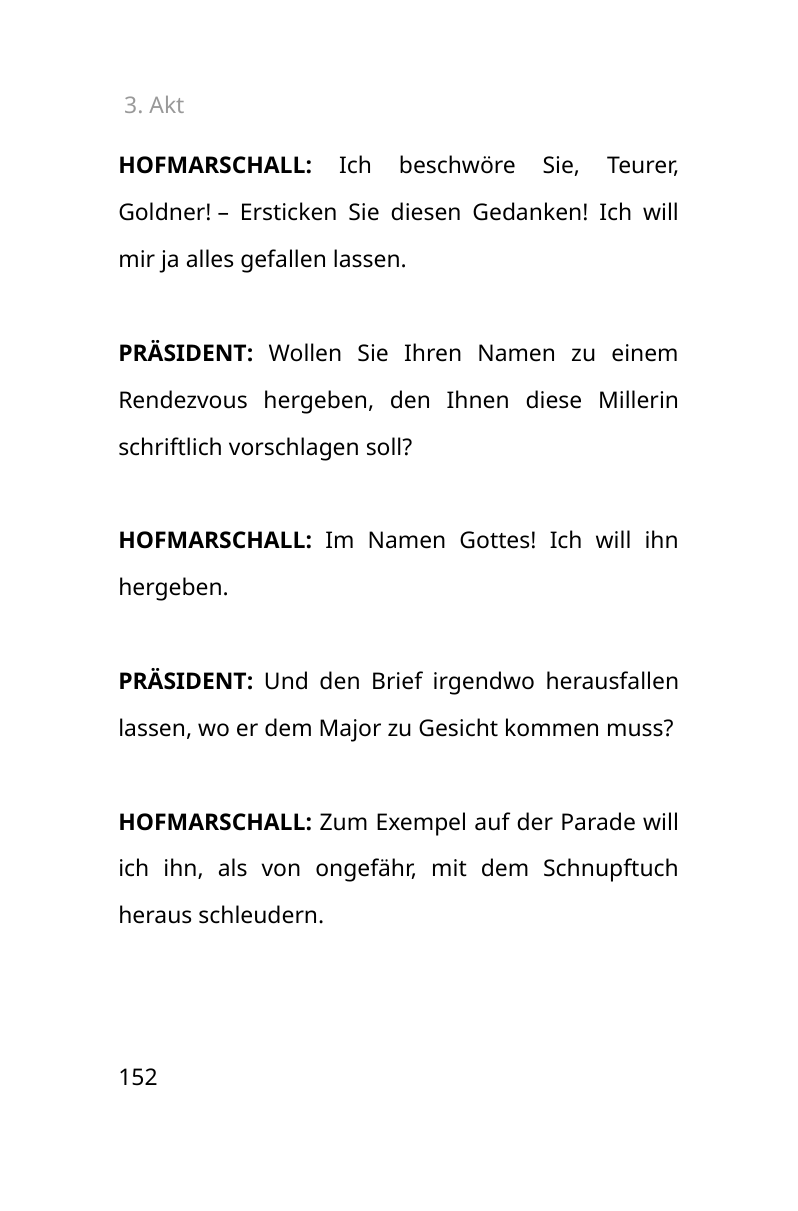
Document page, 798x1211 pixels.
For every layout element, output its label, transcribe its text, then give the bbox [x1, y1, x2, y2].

text HOFMARSCHALL: Ich beschwöre Sie, Teurer, Goldner! – Ersticken Sie diesen Gedanken! Ich will mir ja alles gefallen lassen. [118, 149, 679, 274]
text HOFMARSCHALL: Zum Exempel auf der Parade will ich ihn, als von ongefähr, mit dem Schnupftuch heraus schleudern. [118, 770, 679, 931]
text PRÄSIDENT: Und den Brief irgendwo herausfallen lassen, wo er dem Major zu Gesicht kommen muss? [118, 630, 679, 743]
text HOFMARSCHALL: Im Namen Gottes! Ich will ihn hergeben. [118, 489, 679, 602]
text PRÄSIDENT: Wollen Sie Ihren Namen zu einem Rendezvous hergeben, den Ihnen diese Millerin schriftlich vorschlagen soll? [118, 302, 679, 462]
